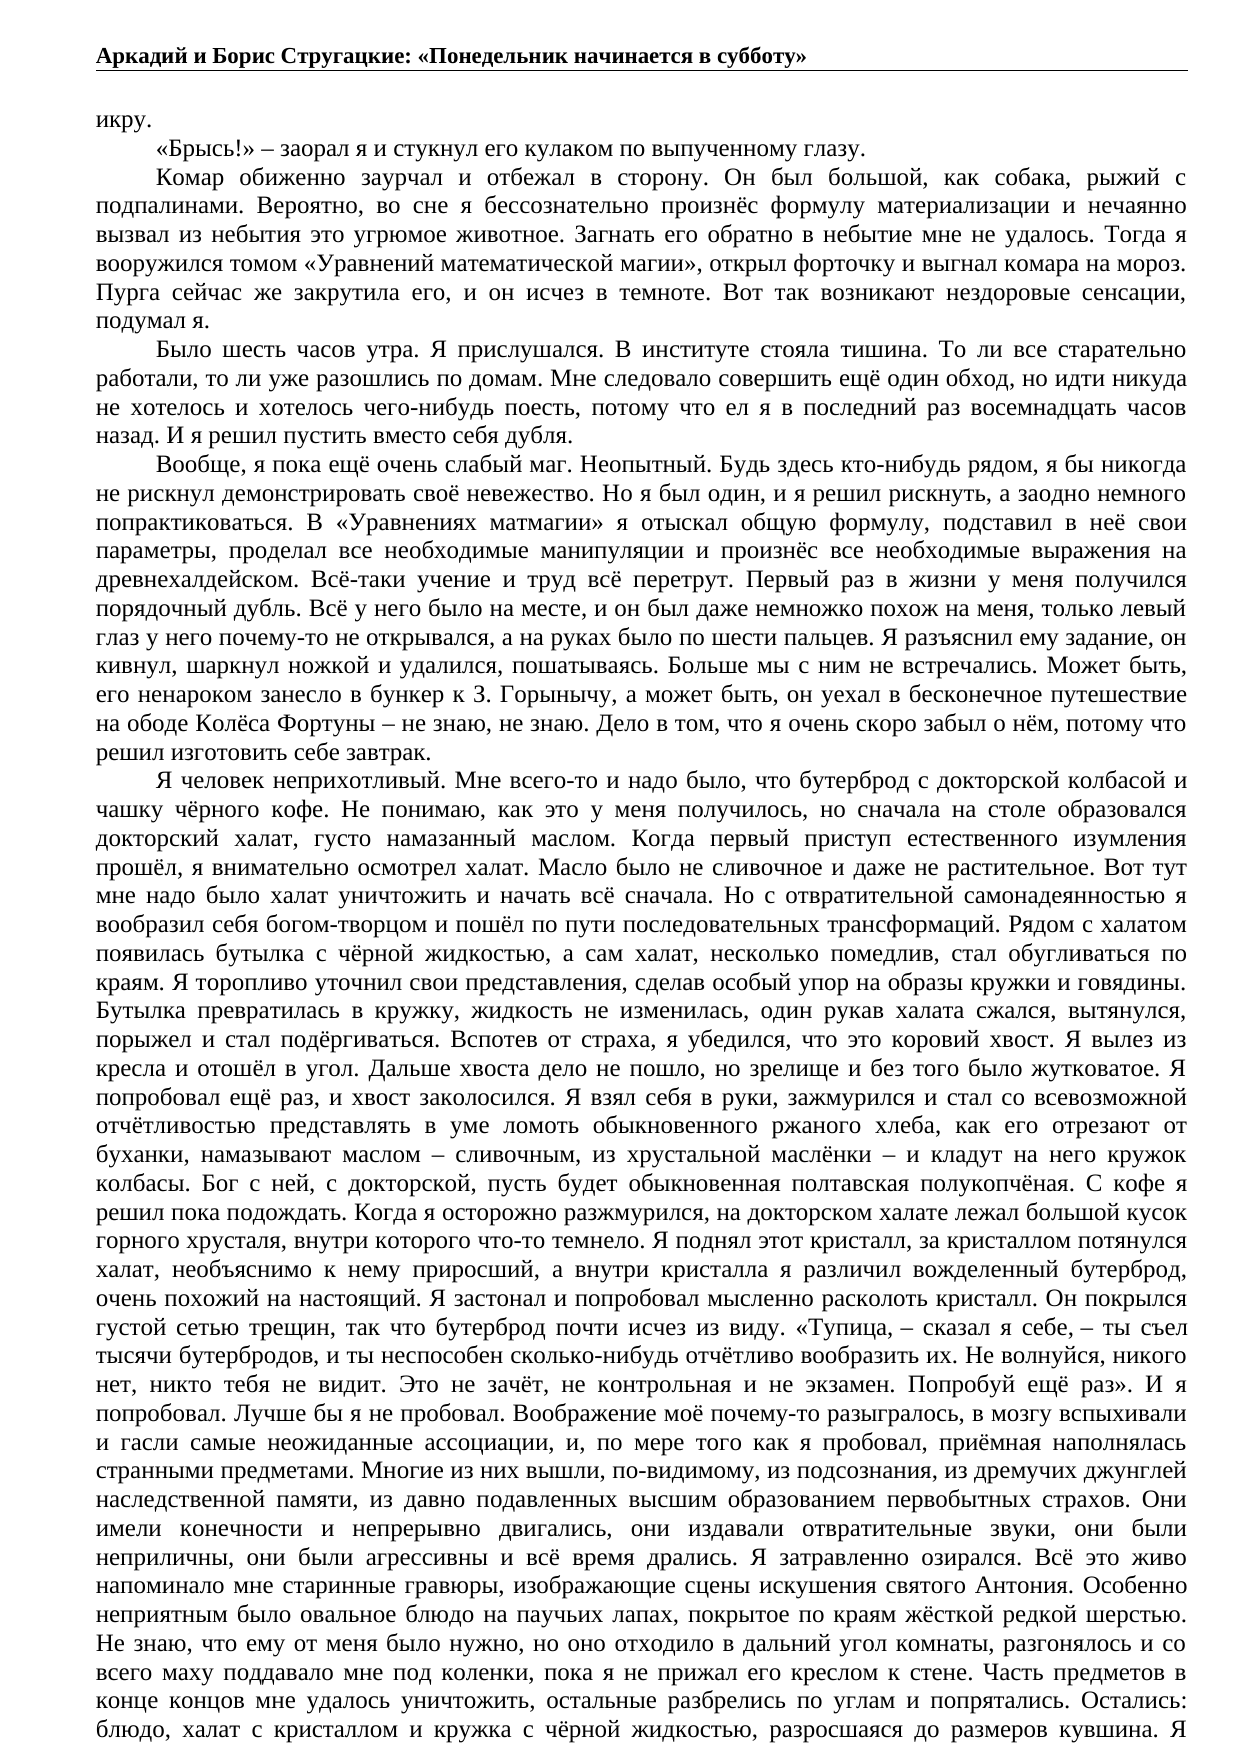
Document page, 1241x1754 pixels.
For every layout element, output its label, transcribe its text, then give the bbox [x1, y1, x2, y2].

text икру. [96, 104, 1188, 133]
text Вообще, я пока ещё очень слабый маг. Неопытный. Будь здесь кто-нибудь рядом, я бы никогда не рискнул демонстрировать своё невежество. Но я был один, и я решил рискнуть, а заодно немного попрактиковаться. В «Уравнениях матмагии» я отыскал общую формулу, подставил в неё свои параметры, проделал все необходимые манипуляции и произнёс все необходимые выражения на древнехалдейском. Всё-таки учение и труд всё перетрут. Первый раз в жизни у меня получился порядочный дубль. Всё у него было на месте, и он был даже немножко похож на меня, только левый глаз у него почему-то не открывался, а на руках было по шести пальцев. Я разъяснил ему задание, он кивнул, шаркнул ножкой и удалился, пошатываясь. Больше мы с ним не встречались. Может быть, его ненароком занесло в бункер к З. Горынычу, а может быть, он уехал в бесконечное путешествие на ободе Колёса Фортуны – не знаю, не знаю. Дело в том, что я очень скоро забыл о нём, потому что решил изготовить себе завтрак. [96, 449, 1188, 765]
text Я человек неприхотливый. Мне всего-то и надо было, что бутерброд с докторской колбасой и чашку чёрного кофе. Не понимаю, как это у меня получилось, но сначала на столе образовался докторский халат, густо намазанный маслом. Когда первый приступ естественного изумления прошёл, я внимательно осмотрел халат. Масло было не сливочное и даже не растительное. Вот тут мне надо было халат уничтожить и начать всё сначала. Но с отвратительной самонадеянностью я вообразил себя богом-творцом и пошёл по пути последовательных трансформаций. Рядом с халатом появилась бутылка с чёрной жидкостью, а сам халат, несколько помедлив, стал обугливаться по краям. Я торопливо уточнил свои представления, сделав особый упор на образы кружки и говядины. Бутылка превратилась в кружку, жидкость не изменилась, один рукав халата сжался, вытянулся, порыжел и стал подёргиваться. Вспотев от страха, я убедился, что это коровий хвост. Я вылез из кресла и отошёл в угол. Дальше хвоста дело не пошло, но зрелище и без того было жутковатое. Я попробовал ещё раз, и хвост заколосился. Я взял себя в руки, зажмурился и стал со всевозможной отчётливостью представлять в уме ломоть обыкновенного ржаного хлеба, как его отрезают от буханки, намазывают маслом – сливочным, из хрустальной маслёнки – и кладут на него кружок колбасы. Бог с ней, с докторской, пусть будет обыкновенная полтавская полукопчёная. С кофе я решил пока подождать. Когда я осторожно разжмурился, на докторском халате лежал большой кусок горного хрусталя, внутри которого что-то темнело. Я поднял этот кристалл, за кристаллом потянулся халат, необъяснимо к нему приросший, а внутри кристалла я различил вожделенный бутерброд, очень похожий на настоящий. Я застонал и попробовал мысленно расколоть кристалл. Он покрылся густой сетью трещин, так что бутерброд почти исчез из виду. «Тупица, – сказал я себе, – ты съел тысячи бутербродов, и ты неспособен сколько-нибудь отчётливо вообразить их. Не волнуйся, никого нет, никто тебя не видит. Это не зачёт, не контрольная и не экзамен. Попробуй ещё раз». И я попробовал. Лучше бы я не пробовал. Воображение моё почему-то разыгралось, в мозгу вспыхивали и гасли самые неожиданные ассоциации, и, по мере того как я пробовал, приёмная наполнялась странными предметами. Многие из них вышли, по-видимому, из подсознания, из дремучих джунглей наследственной памяти, из давно подавленных высшим образованием первобытных страхов. Они имели конечности и непрерывно двигались, они издавали отвратительные звуки, они были неприличны, они были агрессивны и всё время дрались. Я затравленно озирался. Всё это живо напоминало мне старинные гравюры, изображающие сцены искушения святого Антония. Особенно неприятным было овальное блюдо на паучьих лапах, покрытое по краям жёсткой редкой шерстью. Не знаю, что ему от меня было нужно, но оно отходило в дальний угол комнаты, разгонялось и со всего маху поддавало мне под коленки, пока я не прижал его креслом к стене. Часть предметов в конце концов мне удалось уничтожить, остальные разбрелись по углам и попрятались. Остались: блюдо, халат с кристаллом и кружка с чёрной жидкостью, разросшаяся до размеров кувшина. Я [96, 765, 1188, 1743]
text Было шесть часов утра. Я прислушался. В институте стояла тишина. То ли все старательно работали, то ли уже разошлись по домам. Мне следовало совершить ещё один обход, но идти никуда не хотелось и хотелось чего-нибудь поесть, потому что ел я в последний раз восемнадцать часов назад. И я решил пустить вместо себя дубля. [96, 334, 1188, 449]
text Комар обиженно заурчал и отбежал в сторону. Он был большой, как собака, рыжий с подпалинами. Вероятно, во сне я бессознательно произнёс формулу материализации и нечаянно вызвал из небытия это угрюмое животное. Загнать его обратно в небытие мне не удалось. Тогда я вооружился томом «Уравнений математической магии», открыл форточку и выгнал комара на мороз. Пурга сейчас же закрутила его, и он исчез в темноте. Вот так возникают нездоровые сенсации, подумал я. [96, 162, 1188, 334]
text «Брысь!» – заорал я и стукнул его кулаком по выпученному глазу. [96, 133, 1188, 162]
